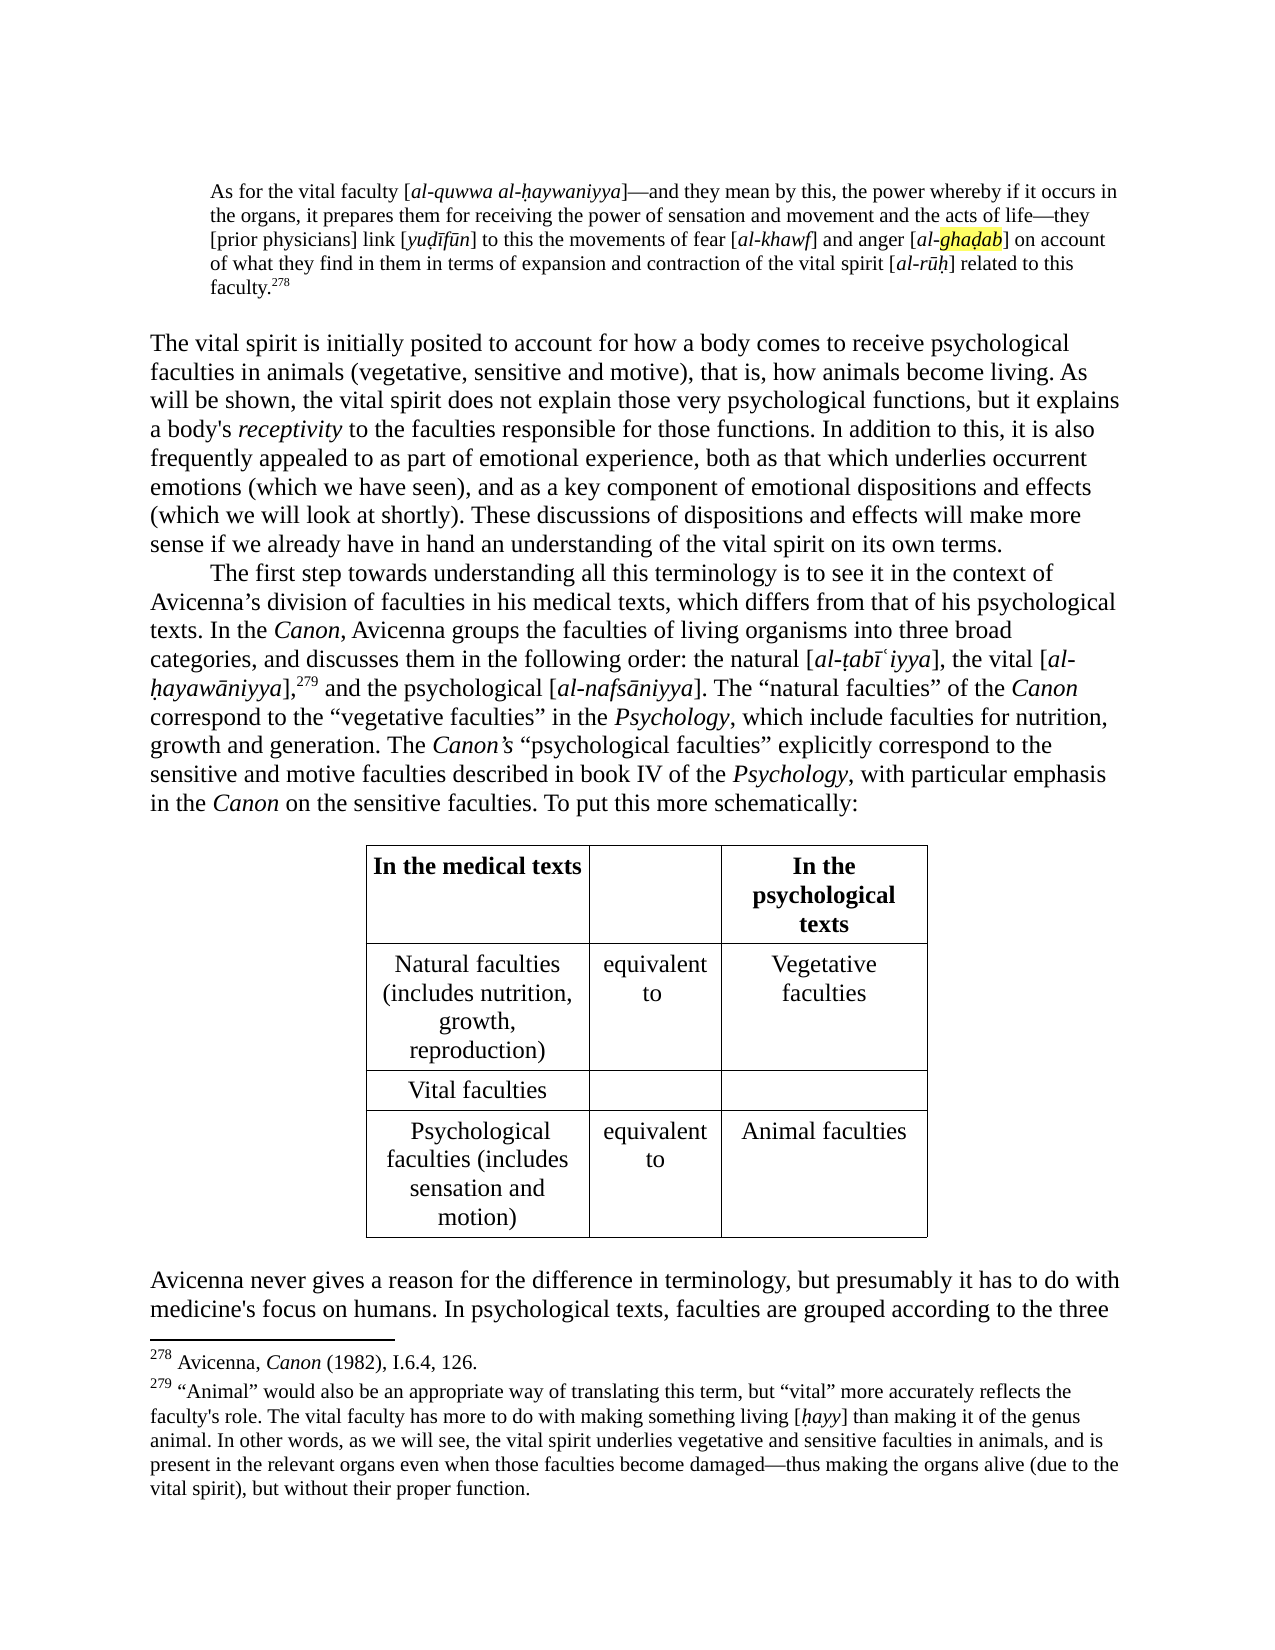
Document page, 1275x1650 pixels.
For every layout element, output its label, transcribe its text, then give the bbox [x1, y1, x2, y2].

table_cell Vital faculties [367, 1071, 589, 1110]
table_cell Natural faculties (includes nutrition, growth, reproduction) [367, 944, 589, 1070]
text As for the vital faculty [al-quwwa al-ḥaywaniyya]—and they mean by this, the power whereby if it occurs in the organs, it prepares them for receiving the power of sensation and movement and the acts of life—they [prior physicians] link [yuḍīfūn] to this the movements of fear [al-khawf] and anger [al-ghaḍab] on account of what they find in them in terms of expansion and contraction of the vital spirit [al-rūḥ] related to this faculty. [210, 179, 1125, 299]
text Avicenna, Canon (1982), I.6.4, 126. [150, 1346, 1125, 1375]
text “Animal” would also be an appropriate way of translating this term, but “vital” more accurately reflects the faculty's role. The vital faculty has more to do with making something living [ḥayy] than making it of the genus animal. In other words, as we will see, the vital spirit underlies vegetative and sensitive faculties in animals, and is present in the relevant organs even when those faculties become damaged—thus making the organs alive (due to the vital spirit), but without their proper function. [150, 1375, 1125, 1500]
table_cell equivalent to [590, 944, 721, 1070]
table_header [590, 846, 721, 943]
text The first step towards understanding all this terminology is to see it in the context of Avicenna’s division of faculties in his medical texts, which differs from that of his psychological texts. In the Canon, Avicenna groups the faculties of living organisms into three broad categories, and discusses them in the following order: the natural [al-ṭabīʿiyya], the vital [al-ḥayawāniyya], and the psychological [al-nafsāniyya]. The “natural faculties” of the Canon correspond to the “vegetative faculties” in the Psychology, which include faculties for nutrition, growth and generation. The Canon’s “psychological faculties” explicitly correspond to the sensitive and motive faculties described in book IV of the Psychology, with particular emphasis in the Canon on the sensitive faculties. To put this more schematically: [150, 558, 1125, 817]
table_header In the medical texts [367, 846, 589, 943]
table_cell Psychological faculties (includes sensation and motion) [367, 1111, 589, 1237]
text Avicenna never gives a reason for the difference in terminology, but presumably it has to do with medicine's focus on humans. In psychological texts, faculties are grouped according to the three [150, 1265, 1125, 1323]
table_cell [722, 1071, 927, 1110]
table_cell [590, 1071, 721, 1110]
table_header In the psychological texts [722, 846, 927, 943]
table_cell Animal faculties [722, 1111, 927, 1237]
text The vital spirit is initially posited to account for how a body comes to receive psychological faculties in animals (vegetative, sensitive and motive), that is, how animals become living. As will be shown, the vital spirit does not explain those very psychological functions, but it explains a body's receptivity to the faculties responsible for those functions. In addition to this, it is also frequently appealed to as part of emotional experience, both as that which underlies occurrent emotions (which we have seen), and as a key component of emotional dispositions and effects (which we will look at shortly). These discussions of dispositions and effects will make more sense if we already have in hand an understanding of the vital spirit on its own terms. [150, 328, 1125, 558]
table_cell equivalent to [590, 1111, 721, 1237]
table_cell Vegetative faculties [722, 944, 927, 1070]
